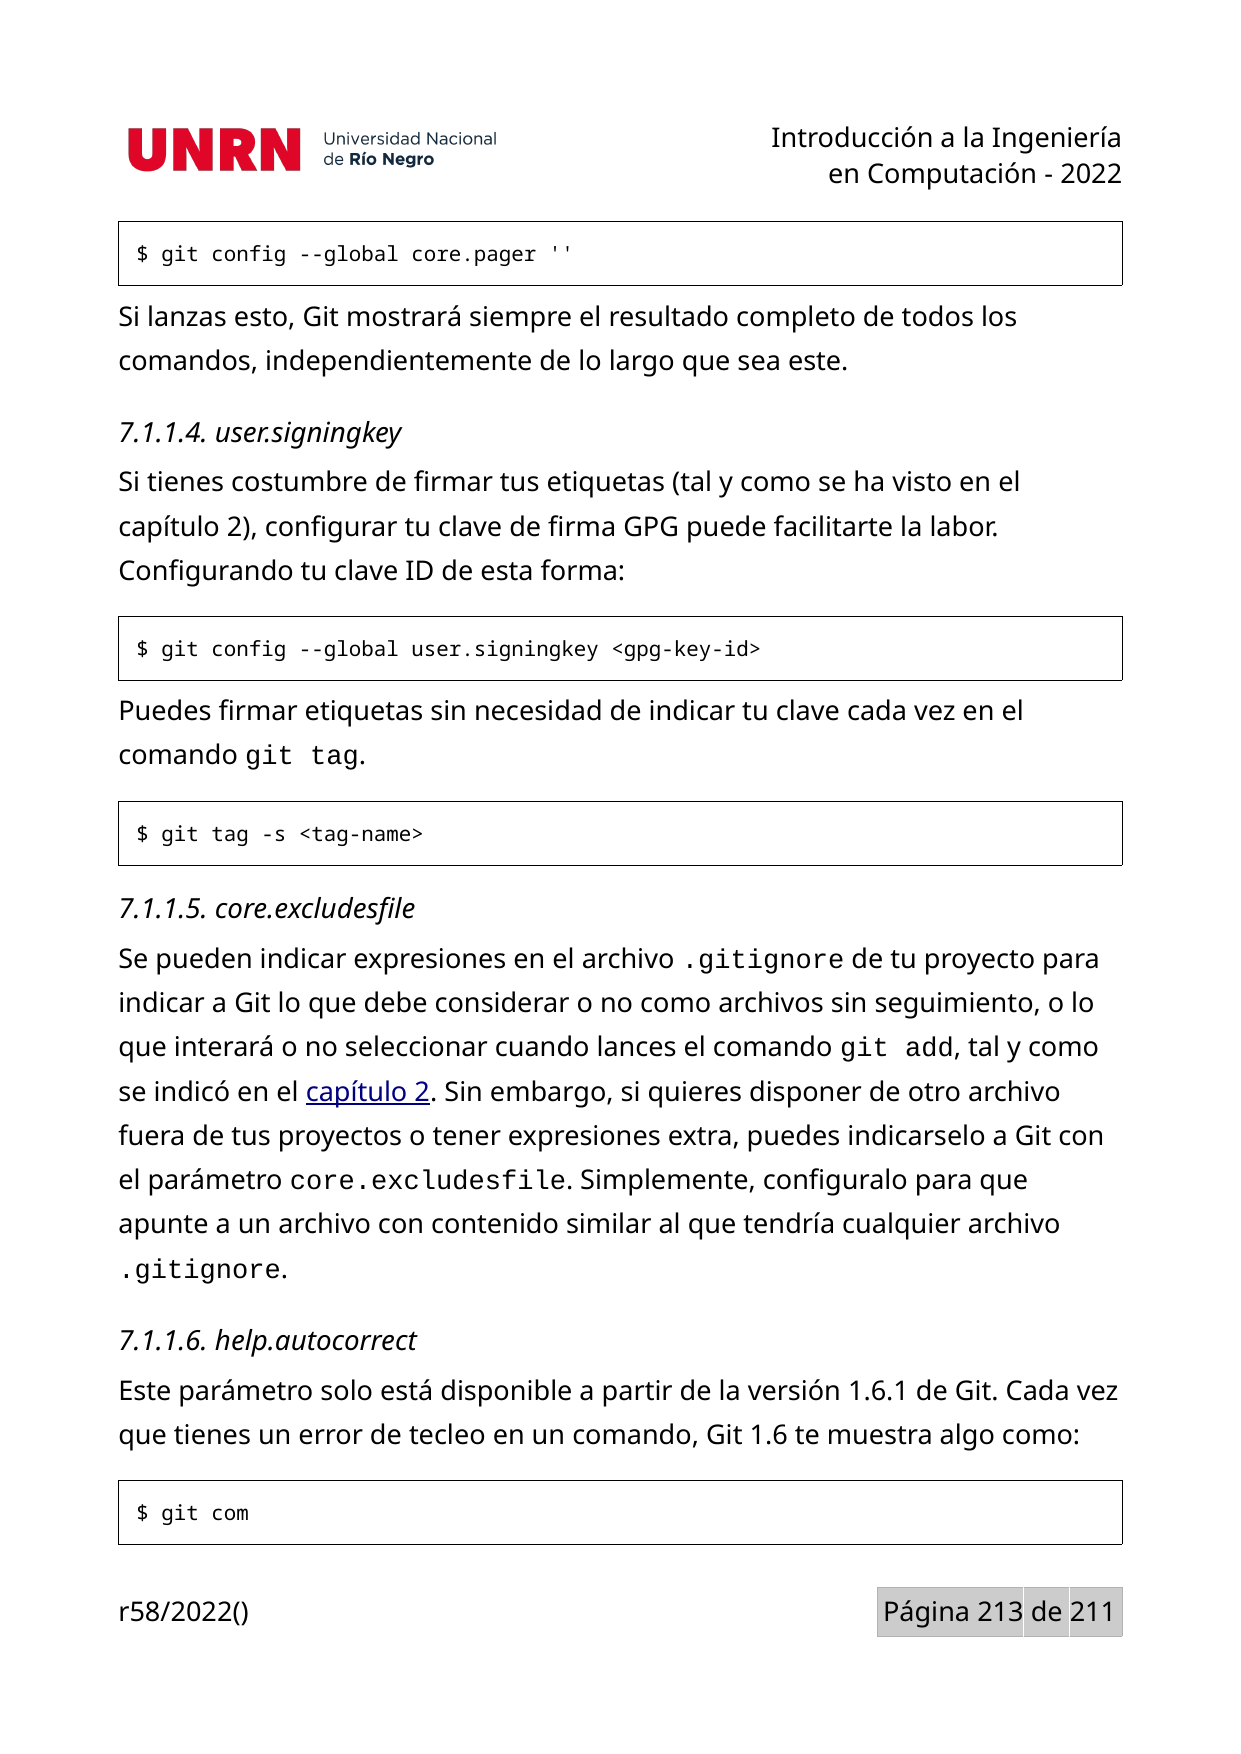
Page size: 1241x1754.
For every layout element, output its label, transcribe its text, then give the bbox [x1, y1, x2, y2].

subtitle 7.1.1.5. core.excludesfile [118, 889, 1122, 927]
text $ git config --global user.signingkey <gpg-key-id> [119, 617, 1122, 680]
subtitle 7.1.1.4. user.signingkey [118, 413, 1122, 450]
text $ git tag -s <tag-name> [119, 802, 1122, 865]
text Si lanzas esto, Git mostrará siempre el resultado completo de todos los comandos, independientemente de lo largo que sea este. [118, 297, 1122, 378]
text Si tienes costumbre de firmar tus etiquetas (tal y como se ha visto en el capítulo 2), configurar tu clave de firma GPG puede facilitarte la labor. Configurando tu clave ID de esta forma: [118, 463, 1122, 588]
text Puedes firmar etiquetas sin necesidad de indicar tu clave cada vez en el comando git tag. [118, 692, 1122, 773]
text $ git config --global core.pager '' [119, 222, 1122, 285]
text Se pueden indicar expresiones en el archivo .gitignore de tu proyecto para indicar a Git lo que debe considerar o no como archivos sin seguimiento, o lo que interará o no seleccionar cuando lances el comando git add, tal y como se indicó en el capítulo 2. Sin embargo, si quieres disponer de otro archivo fuera de tus proyectos o tener expresiones extra, puedes indicarselo a Git con el parámetro core.excludesfile. Simplemente, configuralo para que apunte a un archivo con contenido similar al que tendría cualquier archivo .gitignore. [118, 939, 1122, 1286]
text $ git com [119, 1481, 1122, 1544]
picture [118, 118, 505, 180]
text Este parámetro solo está disponible a partir de la versión 1.6.1 de Git. Cada vez que tienes un error de tecleo en un comando, Git 1.6 te muestra algo como: [118, 1371, 1122, 1452]
subtitle 7.1.1.6. help.autocorrect [118, 1321, 1122, 1358]
